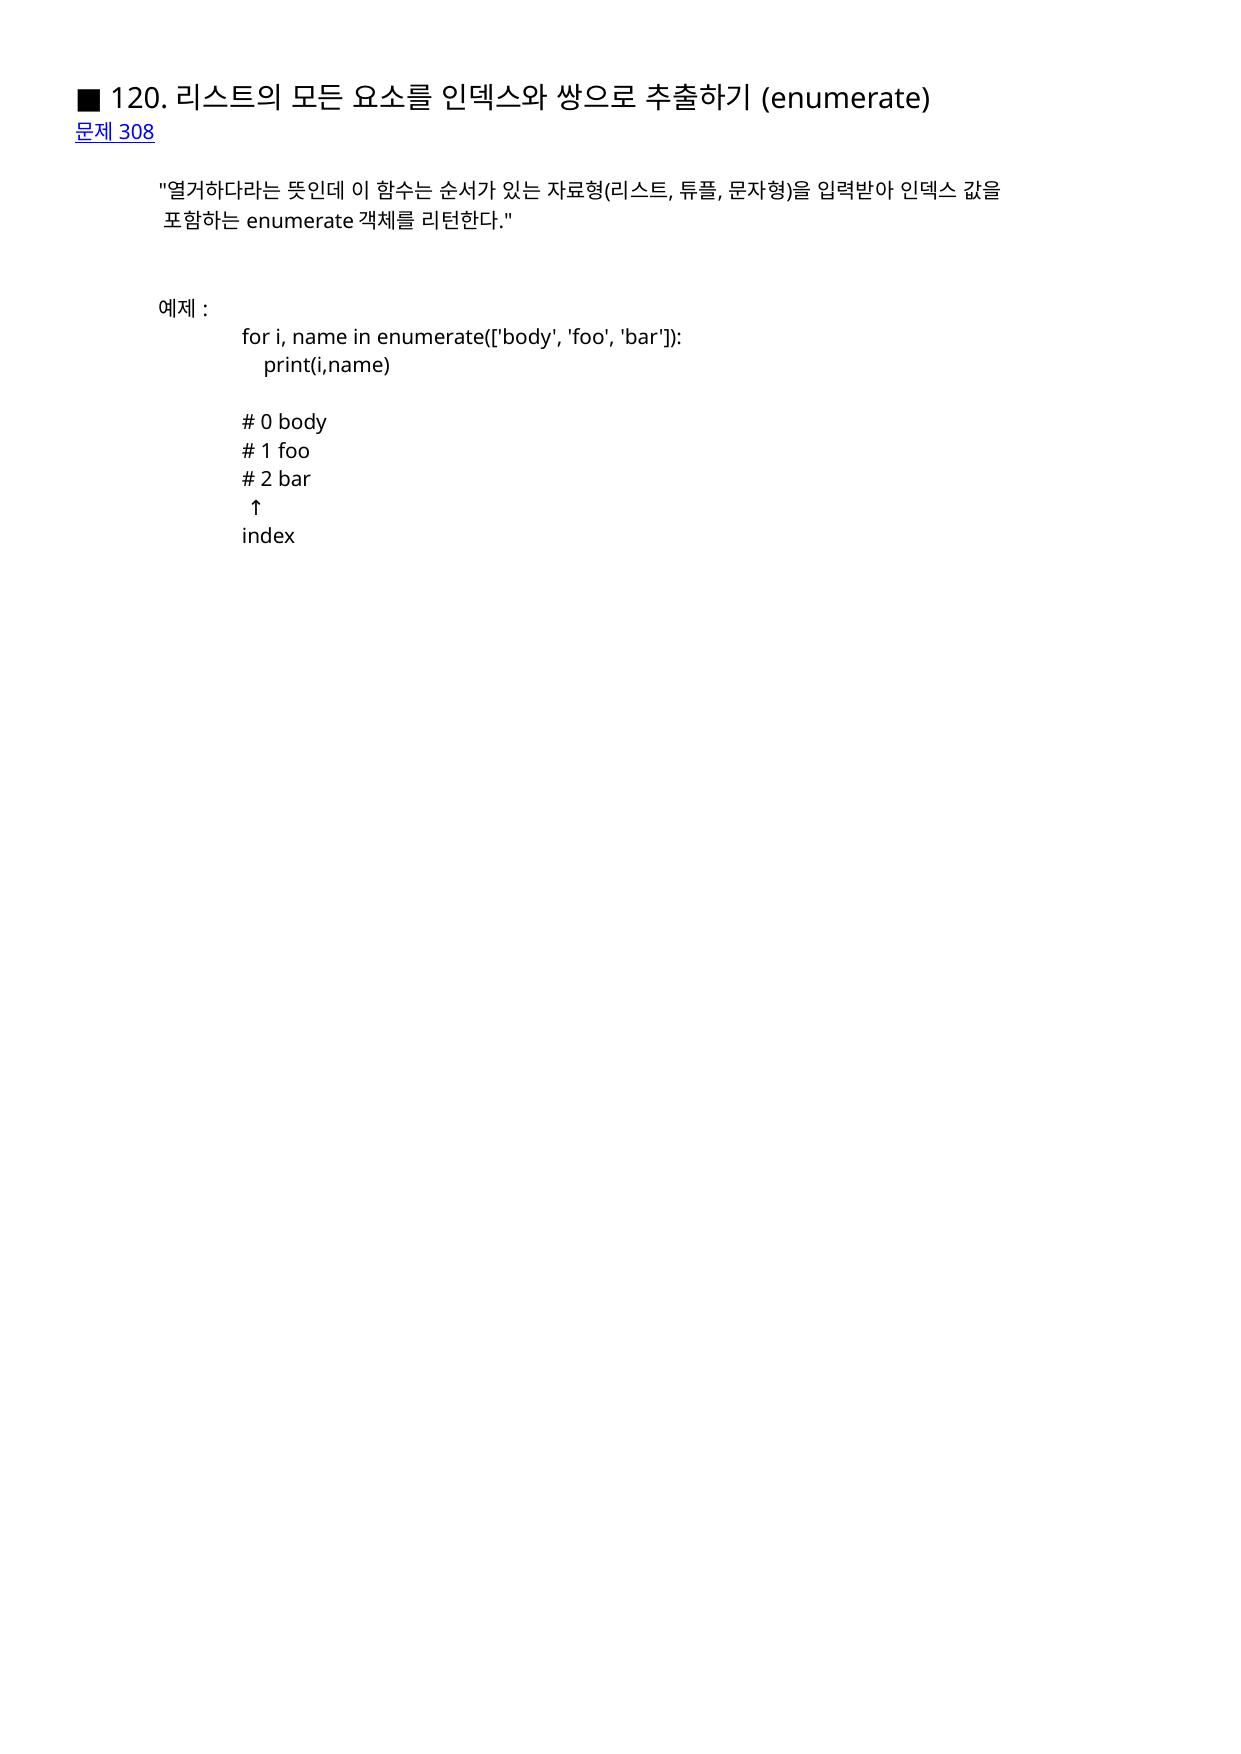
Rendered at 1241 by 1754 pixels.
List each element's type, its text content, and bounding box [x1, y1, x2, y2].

text print(i,name) [75, 351, 1165, 379]
text for i, name in enumerate(['body', 'foo', 'bar']): [75, 322, 1165, 351]
text index [75, 521, 1165, 549]
text ↑ [75, 493, 1165, 521]
text "열거하다라는 뜻인데 이 함수는 순서가 있는 자료형(리스트, 튜플, 문자형)을 입력받아 인덱스 값을 [75, 174, 1165, 204]
text # 1 foo [75, 436, 1165, 464]
text 예제 : [75, 292, 1165, 322]
text # 2 bar [75, 464, 1165, 493]
text # 0 body [75, 407, 1165, 436]
subtitle ■ 120. 리스트의 모든 요소를 인덱스와 쌍으로 추출하기 (enumerate) [75, 75, 1165, 117]
text 문제 308 [75, 117, 1165, 146]
text 포함하는 enumerate객체를 리턴한다." [75, 204, 1165, 235]
